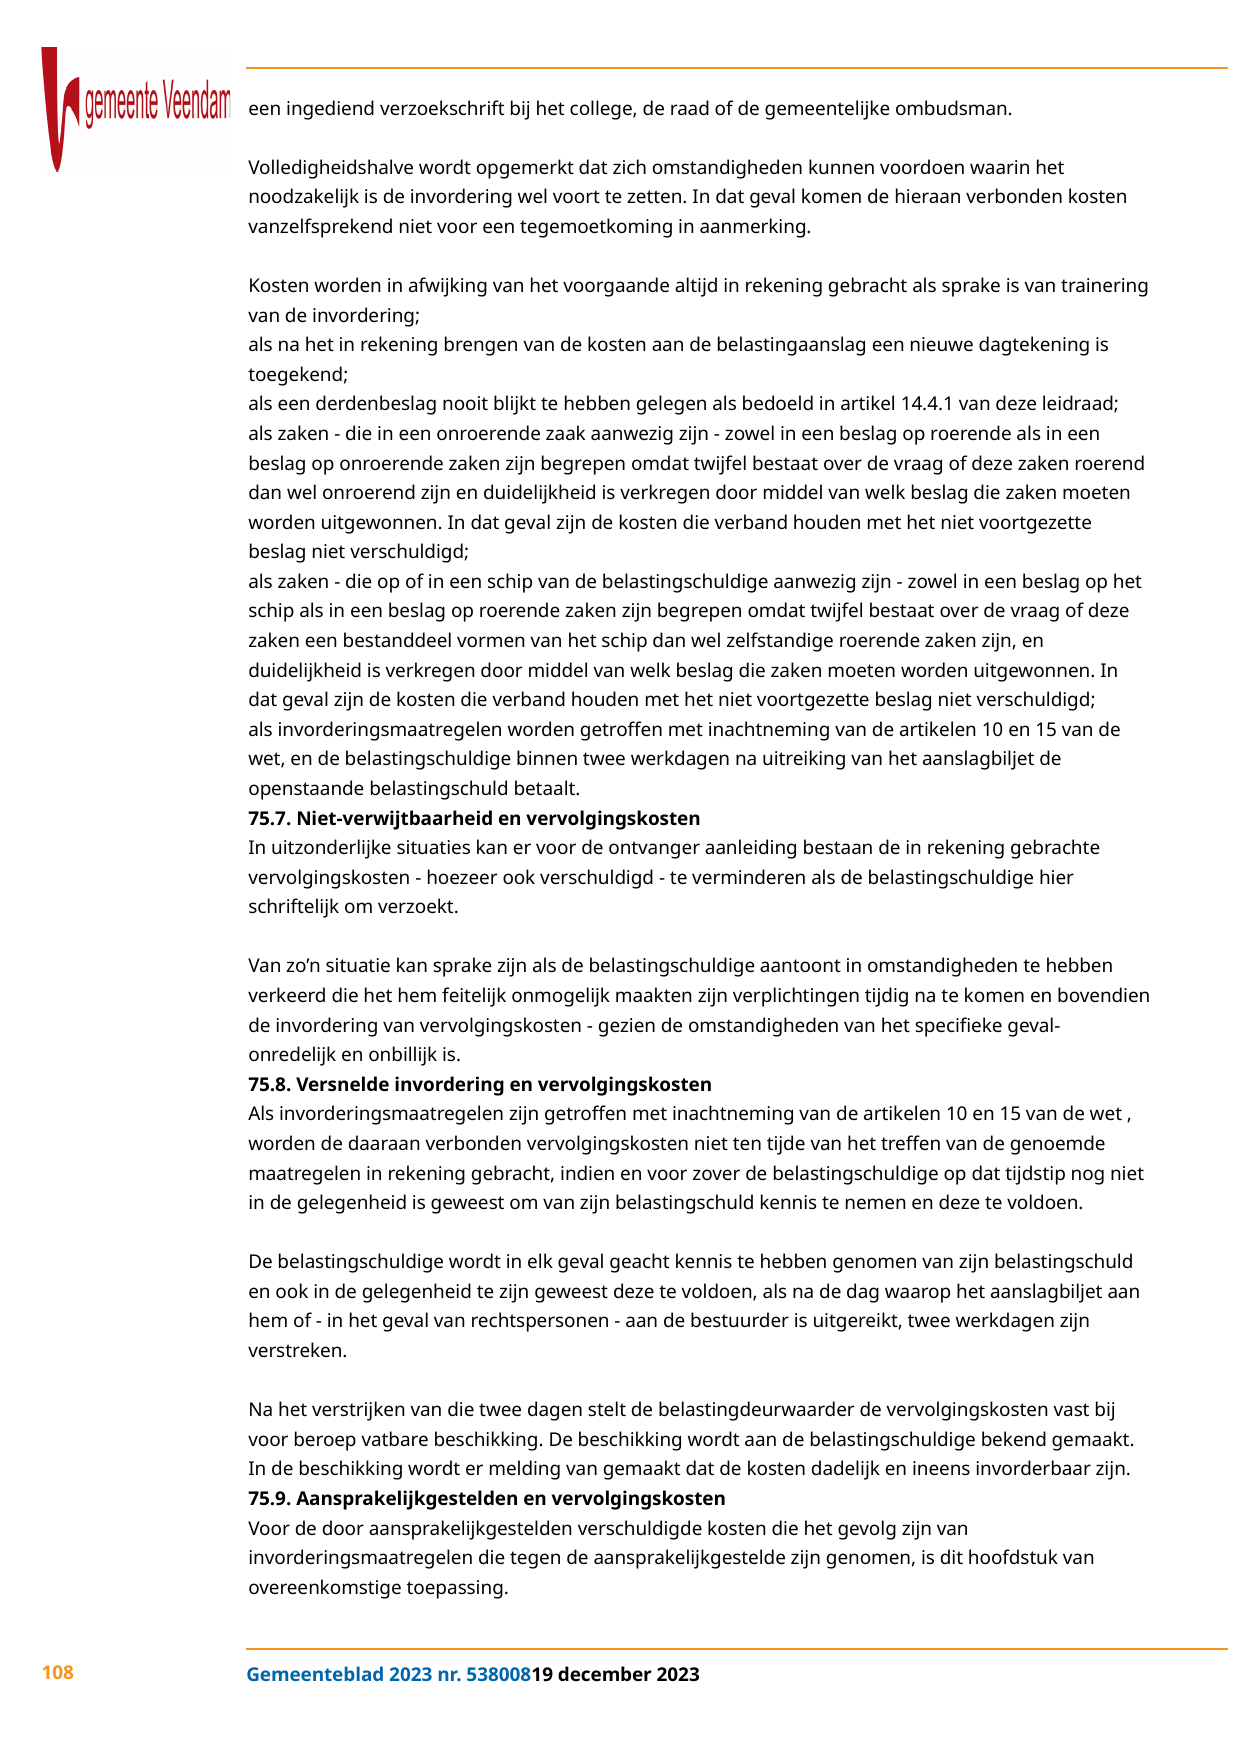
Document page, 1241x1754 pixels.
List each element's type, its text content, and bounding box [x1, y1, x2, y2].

text als invorderingsmaatregelen worden getroffen met inachtneming van de artikelen 10 en 15 van de wet, en de belastingschuldige binnen twee werkdagen na uitreiking van het aanslagbiljet de openstaande belastingschuld betaalt. [248, 716, 1152, 801]
text Van zo’n situatie kan sprake zijn als de belastingschuldige aantoont in omstandigheden te hebben verkeerd die het hem feitelijk onmogelijk maakten zijn verplichtingen tijdig na te komen en bovendien de invordering van vervolgingskosten - gezien de omstandigheden van het specifieke geval- onredelijk en onbillijk is. [248, 953, 1152, 1067]
text In uitzonderlijke situaties kan er voor de ontvanger aanleiding bestaan de in rekening gebrachte vervolgingskosten - hoezeer ook verschuldigd - te verminderen als de belastingschuldige hier schriftelijk om verzoekt. [248, 834, 1152, 919]
text Volledigheidshalve wordt opgemerkt dat zich omstandigheden kunnen voordoen waarin het noodzakelijk is de invordering wel voort te zetten. In dat geval komen de hieraan verbonden kosten vanzelfsprekend niet voor een tegemoetkoming in aanmerking. [248, 154, 1152, 239]
text 75.8. Versnelde invordering en vervolgingskosten [248, 1071, 1152, 1097]
text als na het in rekening brengen van de kosten aan de belastingaanslag een nieuwe dagtekening is toegekend; [248, 331, 1152, 387]
text 75.9. Aansprakelijkgestelden en vervolgingskosten [248, 1485, 1152, 1511]
text De belastingschuldige wordt in elk geval geacht kennis te hebben genomen van zijn belastingschuld en ook in de gelegenheid te zijn geweest deze te voldoen, als na de dag waarop het aanslagbiljet aan hem of - in het geval van rechtspersonen - aan de bestuurder is uitgereikt, twee werkdagen zijn verstreken. [248, 1248, 1152, 1363]
text als zaken - die op of in een schip van de belastingschuldige aanwezig zijn - zowel in een beslag op het schip als in een beslag op roerende zaken zijn begrepen omdat twijfel bestaat over de vraag of deze zaken een bestanddeel vormen van het schip dan wel zelfstandige roerende zaken zijn, en duidelijkheid is verkregen door middel van welk beslag die zaken moeten worden uitgewonnen. In dat geval zijn de kosten die verband houden met het niet voortgezette beslag niet verschuldigd; [248, 568, 1152, 712]
text als zaken - die in een onroerende zaak aanwezig zijn - zowel in een beslag op roerende als in een beslag op onroerende zaken zijn begrepen omdat twijfel bestaat over de vraag of deze zaken roerend dan wel onroerend zijn en duidelijkheid is verkregen door middel van welk beslag die zaken moeten worden uitgewonnen. In dat geval zijn de kosten die verband houden met het niet voortgezette beslag niet verschuldigd; [248, 420, 1152, 564]
text Voor de door aansprakelijkgestelden verschuldigde kosten die het gevolg zijn van invorderingsmaatregelen die tegen de aansprakelijkgestelde zijn genomen, is dit hoofdstuk van overeenkomstige toepassing. [248, 1515, 1152, 1600]
text Als invorderingsmaatregelen zijn getroffen met inachtneming van de artikelen 10 en 15 van de wet , worden de daaraan verbonden vervolgingskosten niet ten tijde van het treffen van de genoemde maatregelen in rekening gebracht, indien en voor zover de belastingschuldige op dat tijdstip nog niet in de gelegenheid is geweest om van zijn belastingschuld kennis te nemen en deze te voldoen. [248, 1101, 1152, 1215]
text Kosten worden in afwijking van het voorgaande altijd in rekening gebracht als sprake is van trainering van de invordering; [248, 272, 1152, 328]
text een ingediend verzoekschrift bij het college, de raad of de gemeentelijke ombudsman. [248, 95, 1152, 121]
text 75.7. Niet-verwijtbaarheid en vervolgingskosten [248, 805, 1152, 831]
text als een derdenbeslag nooit blijkt te hebben gelegen als bedoeld in artikel 14.4.1 van deze leidraad; [248, 391, 1152, 416]
picture [41, 47, 231, 172]
text Na het verstrijken van die twee dagen stelt de belastingdeurwaarder de vervolgingskosten vast bij voor beroep vatbare beschikking. De beschikking wordt aan de belastingschuldige bekend gemaakt. In de beschikking wordt er melding van gemaakt dat de kosten dadelijk en ineens invorderbaar zijn. [248, 1396, 1152, 1481]
